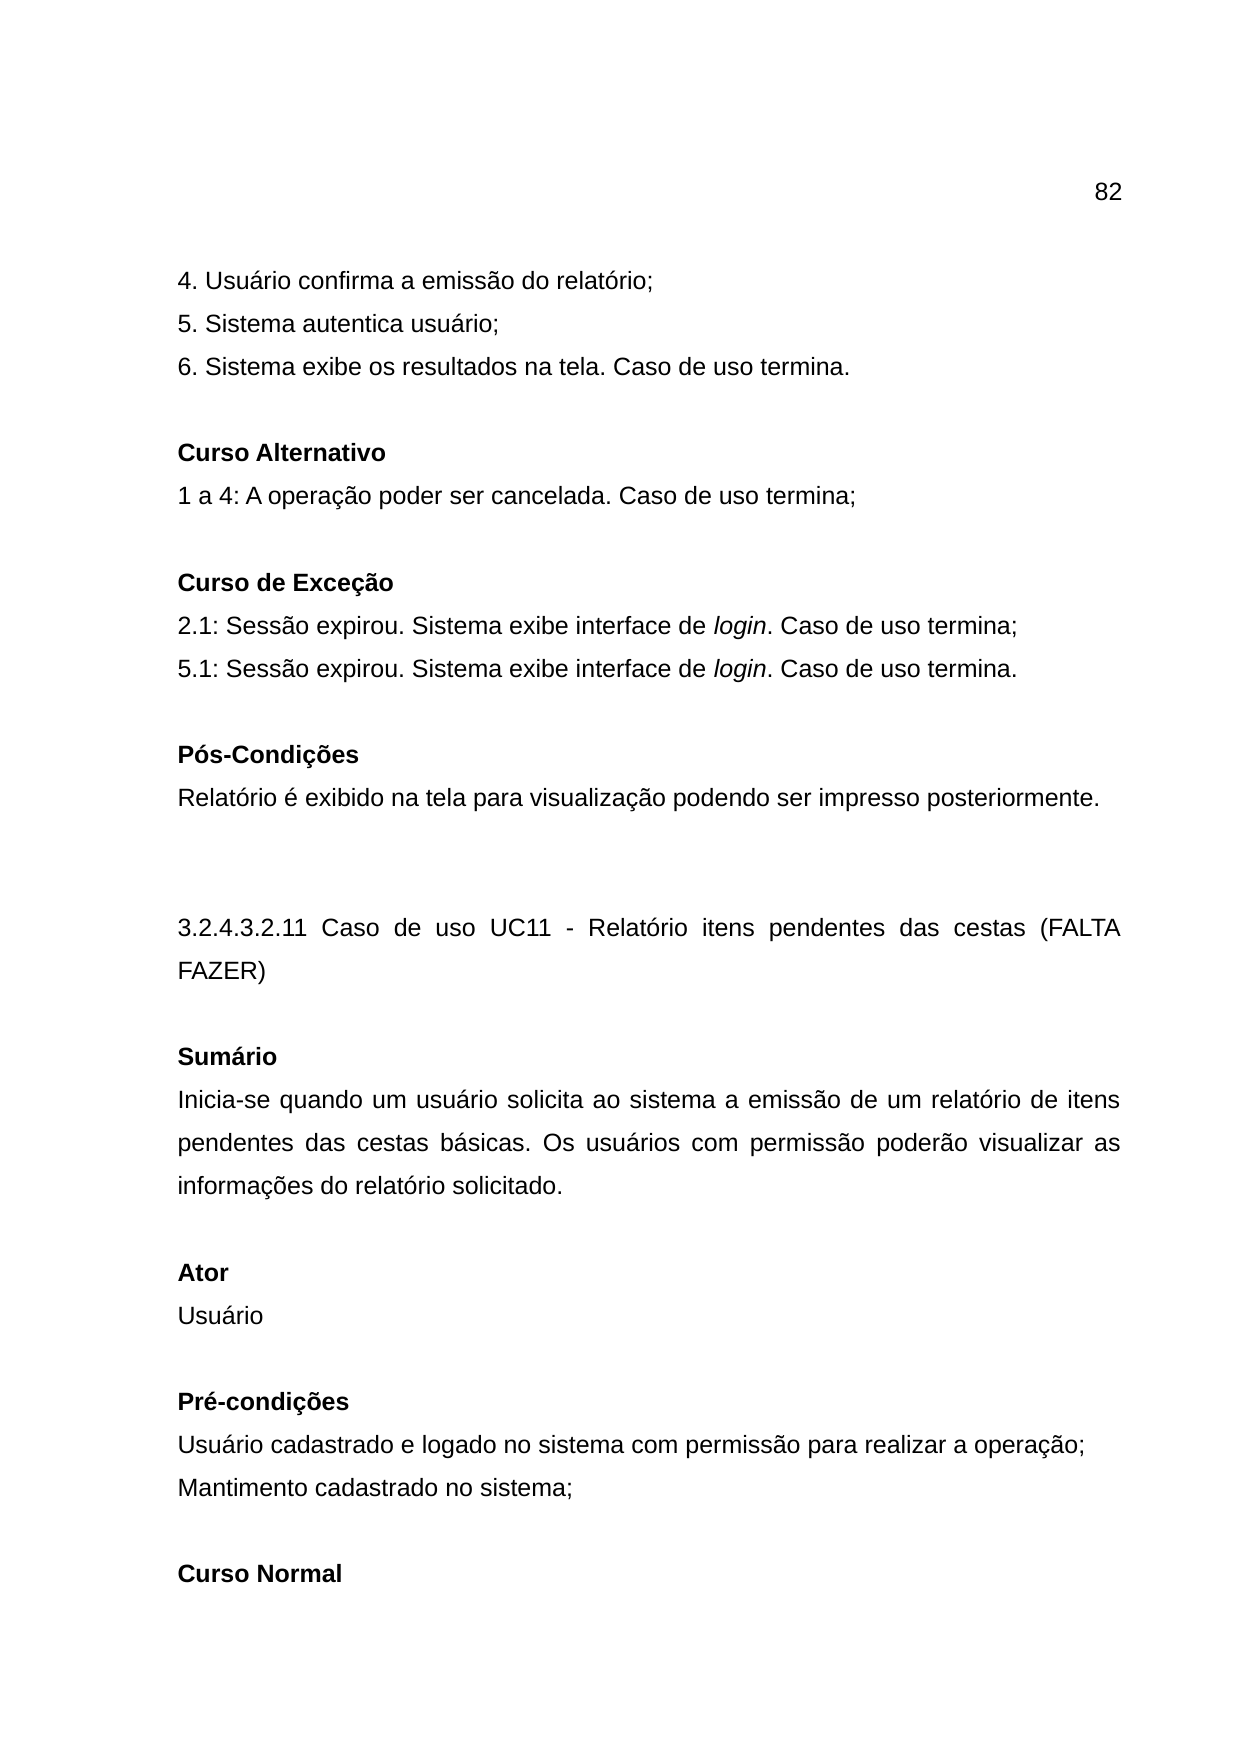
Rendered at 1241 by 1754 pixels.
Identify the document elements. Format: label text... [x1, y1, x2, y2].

text 5. Sistema autentica usuário; [177, 309, 1122, 338]
text Curso Alternativo [177, 438, 1122, 467]
text Curso Normal [177, 1559, 1122, 1588]
text Ator [177, 1258, 1122, 1286]
text 6. Sistema exibe os resultados na tela. Caso de uso termina. [177, 352, 1122, 381]
text Usuário [177, 1301, 1122, 1329]
text Mantimento cadastrado no sistema; [177, 1473, 1122, 1502]
text 1 a 4: A operação poder ser cancelada. Caso de uso termina; [177, 481, 1122, 510]
text Usuário cadastrado e logado no sistema com permissão para realizar a operação; [177, 1430, 1122, 1459]
text Pós-Condições [177, 740, 1122, 769]
text Curso de Exceção [177, 568, 1122, 596]
text Relatório é exibido na tela para visualização podendo ser impresso posteriormente. [177, 783, 1122, 812]
text Inicia-se quando um usuário solicita ao sistema a emissão de um relatório de itens pendentes das cestas básicas. Os usuários com permissão poderão visualizar as informações do relatório solicitado. [177, 1085, 1122, 1200]
text Sumário [177, 1042, 1122, 1071]
text 2.1: Sessão expirou. Sistema exibe interface de login. Caso de uso termina; [177, 611, 1122, 639]
text 5.1: Sessão expirou. Sistema exibe interface de login. Caso de uso termina. [177, 654, 1122, 683]
text 3.2.4.3.2.11 Caso de uso UC11 - Relatório itens pendentes das cestas (FALTA FAZER) [177, 913, 1122, 984]
text Pré-condições [177, 1387, 1122, 1416]
text 4. Usuário confirma a emissão do relatório; [177, 266, 1122, 294]
